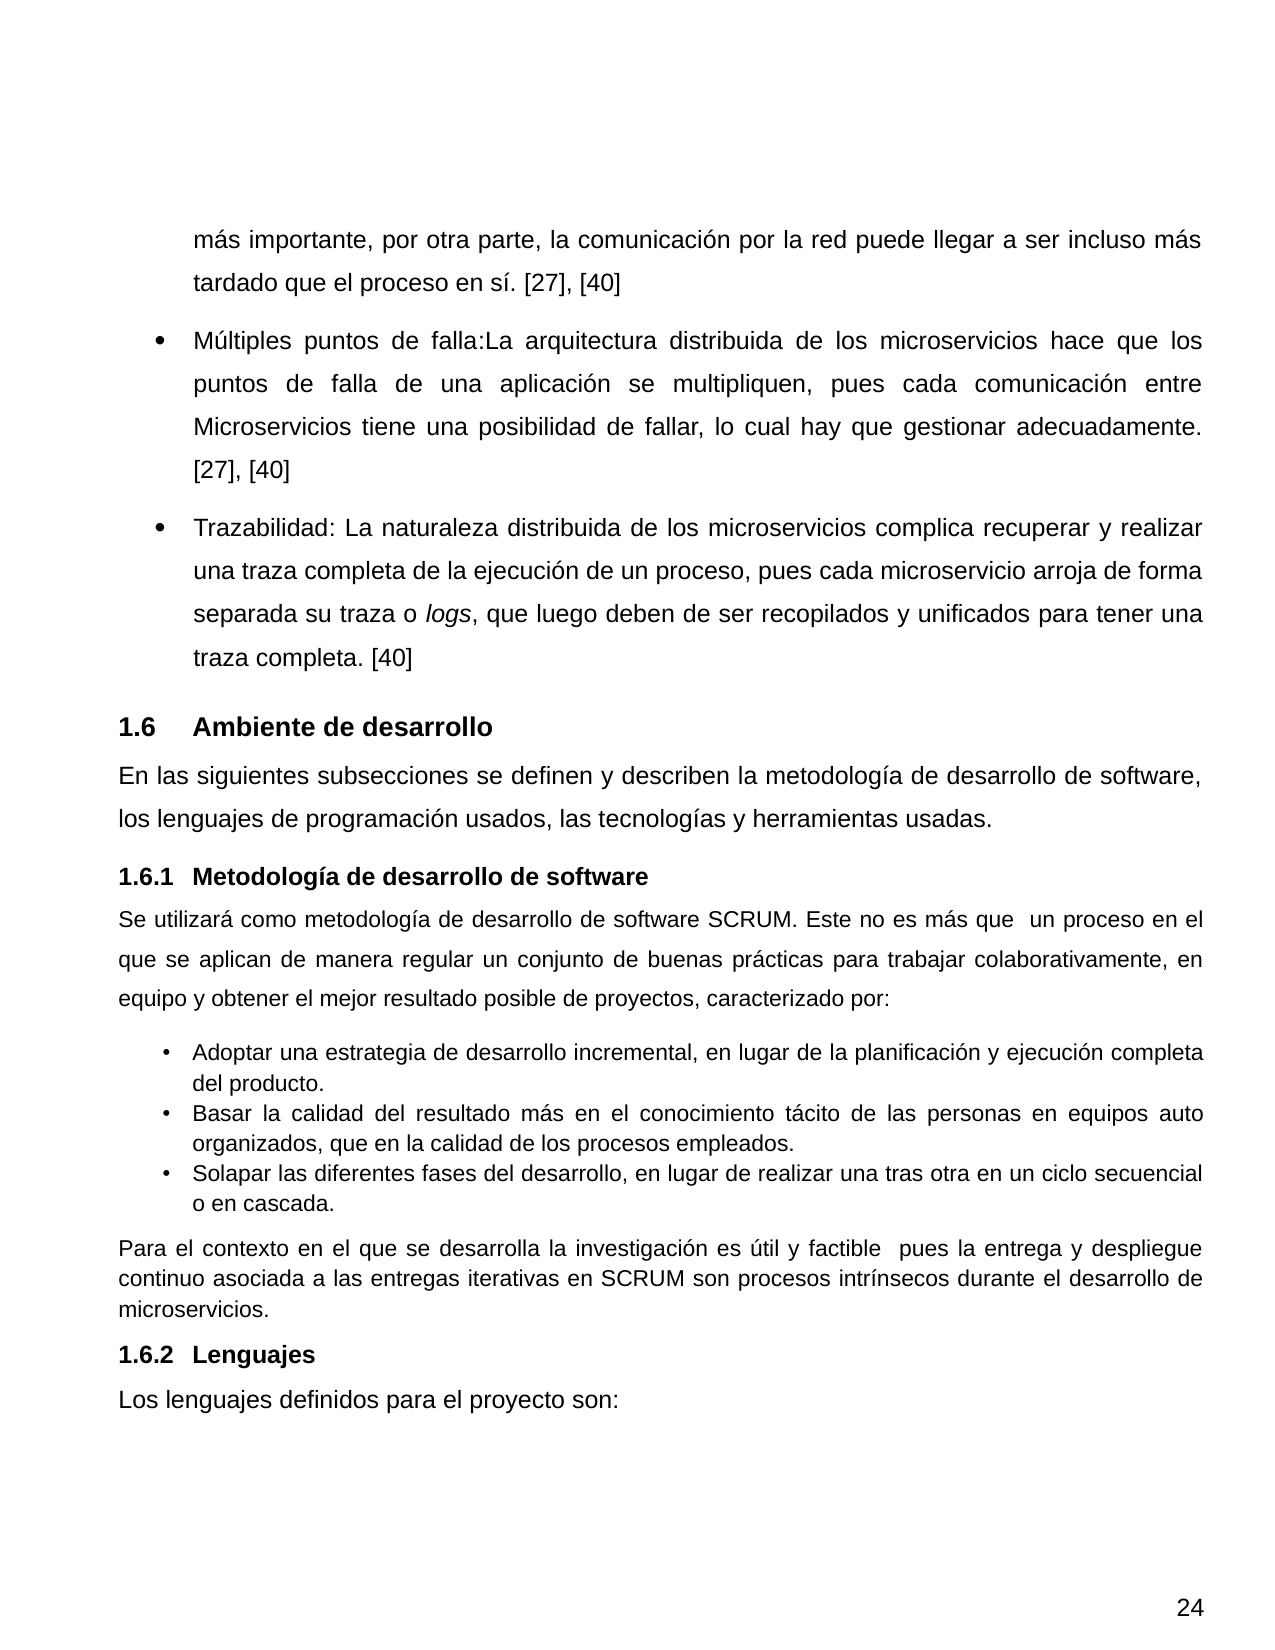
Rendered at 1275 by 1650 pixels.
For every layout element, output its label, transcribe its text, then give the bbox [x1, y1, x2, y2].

list más importante, por otra parte, la comunicación por la red puede llegar a ser incluso más tardado que el proceso en sí. [27], [40] [156, 225, 1204, 297]
subtitle Ambiente de desarrollo [118, 711, 1204, 742]
list Basar la calidad del resultado más en el conocimiento tácito de las personas en equipos auto organizados, que en la calidad de los procesos empleados. [162, 1100, 1204, 1156]
text Se utilizará como metodología de desarrollo de software SCRUM. Este no es más que un proceso en el que se aplican de manera regular un conjunto de buenas prácticas para trabajar colaborativamente, en equipo y obtener el mejor resultado posible de proyectos, caracterizado por: [118, 906, 1204, 1012]
text Los lenguajes definidos para el proyecto son: [118, 1385, 1204, 1414]
text Para el contexto en el que se desarrolla la investigación es útil y factible pues la entrega y despliegue continuo asociada a las entregas iterativas en SCRUM son procesos intrínsecos durante el desarrollo de microservicios. [118, 1235, 1204, 1322]
list Múltiples puntos de falla:La arquitectura distribuida de los microservicios hace que los puntos de falla de una aplicación se multipliquen, pues cada comunicación entre Microservicios tiene una posibilidad de fallar, lo cual hay que gestionar adecuadamente. [27], [40] [156, 326, 1204, 484]
text En las siguientes subsecciones se definen y describen la metodología de desarrollo de software, los lenguajes de programación usados, las tecnologías y herramientas usadas. [118, 761, 1204, 833]
list Solapar las diferentes fases del desarrollo, en lugar de realizar una tras otra en un ciclo secuencial o en cascada. [162, 1160, 1204, 1217]
list Adoptar una estrategia de desarrollo incremental, en lugar de la planificación y ejecución completa del producto. [162, 1039, 1204, 1096]
list Trazabilidad: La naturaleza distribuida de los microservicios complica recuperar y realizar una traza completa de la ejecución de un proceso, pues cada microservicio arroja de forma separada su traza o logs, que luego deben de ser recopilados y unificados para tener una traza completa. [40] [156, 513, 1204, 671]
subtitle Metodología de desarrollo de software [118, 862, 1204, 890]
subtitle Lenguajes [118, 1340, 1204, 1369]
